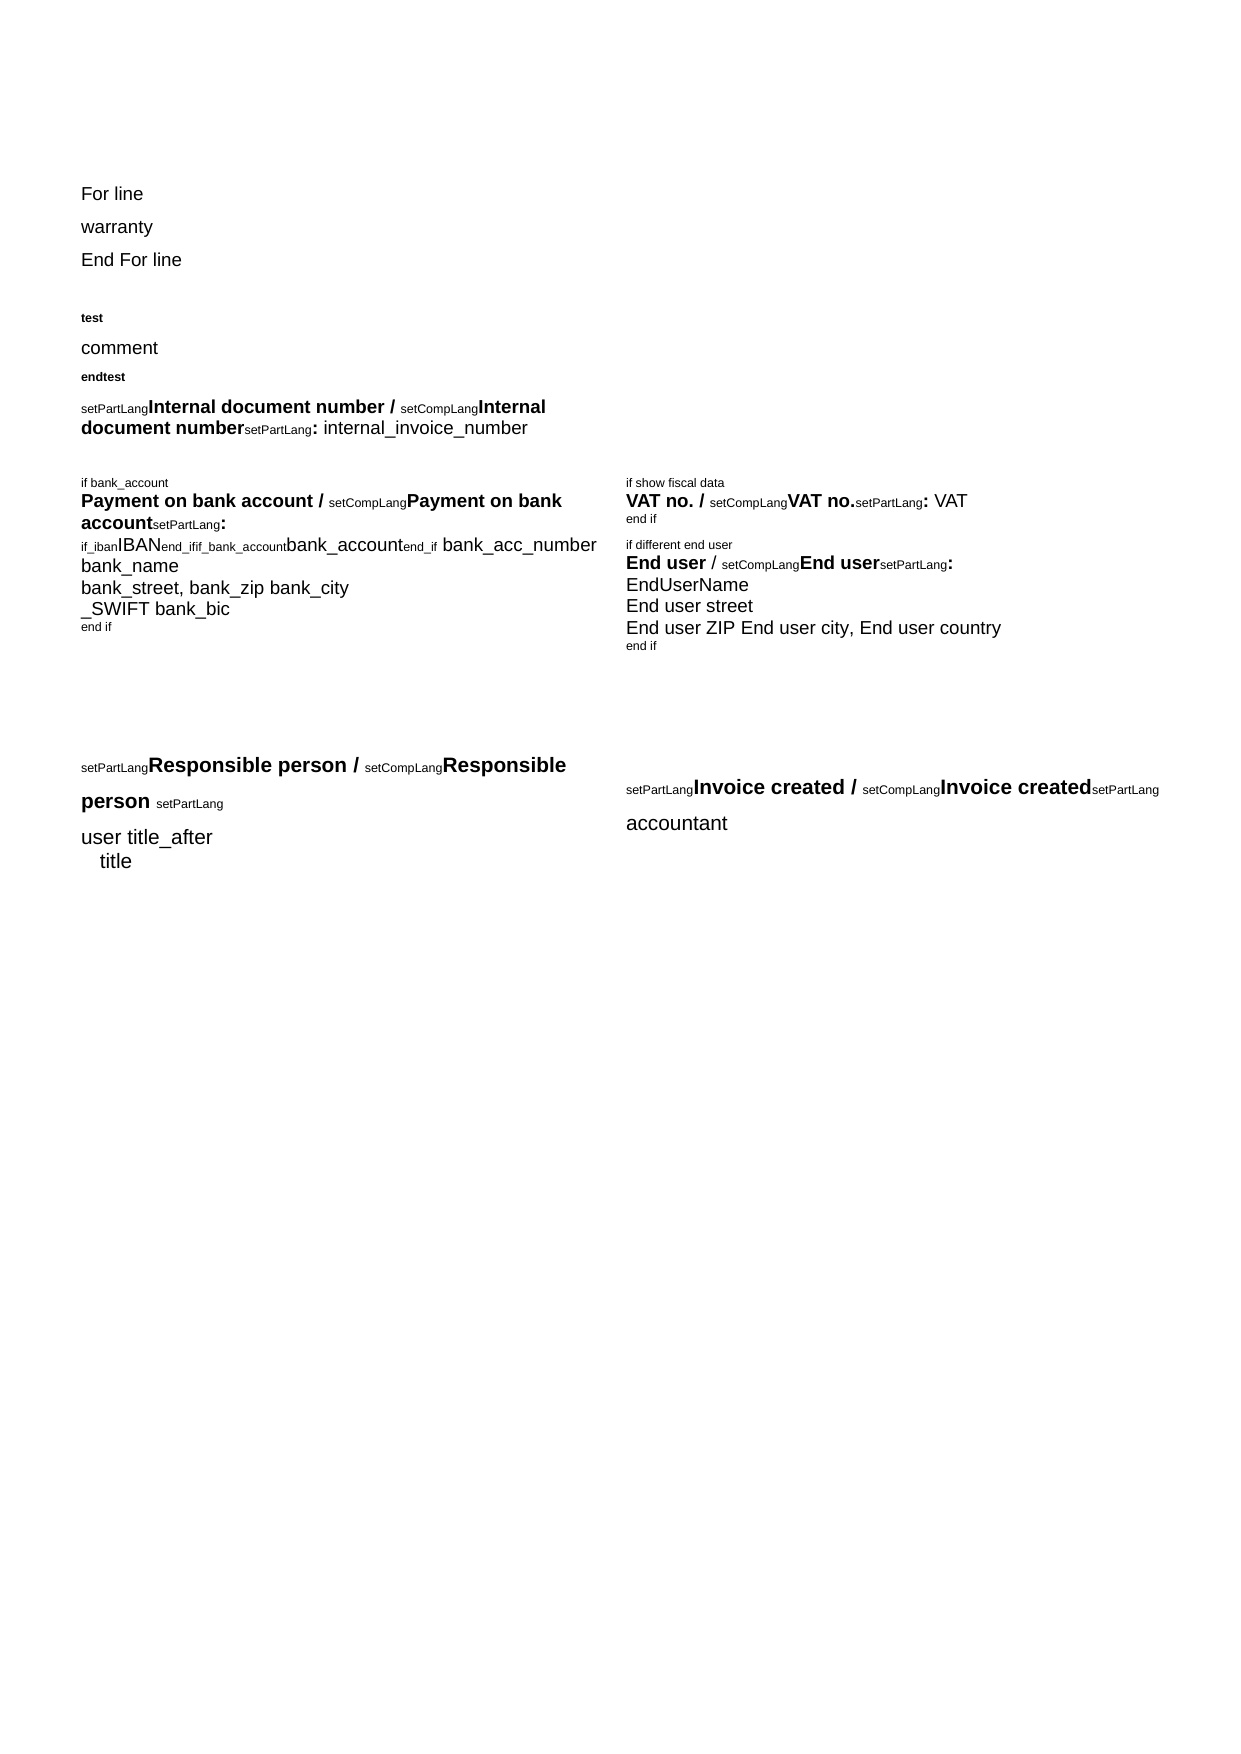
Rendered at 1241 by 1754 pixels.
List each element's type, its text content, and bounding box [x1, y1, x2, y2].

table_cell comment [75, 331, 1165, 364]
table_header For line [75, 177, 1165, 210]
table_header setPartLangInternal document number / setCompLangInternal document numbersetPartLang: internal_invoice_number [75, 390, 620, 444]
table_cell [75, 658, 1165, 747]
table_cell if bank_account Payment on bank account / setCompLangPayment on bank accountsetPartLang: if_ibanIBANend_ifif_bank_accountbank_accountend_if bank_acc_number bank_name bank_street, bank_zip bank_city _SWIFT bank_bic end if [75, 470, 620, 658]
table_cell setPartLangInvoice created / setCompLangInvoice createdsetPartLang accountant [620, 748, 1165, 879]
table_cell warranty [75, 210, 1165, 243]
table_cell setPartLangResponsible person / setCompLangResponsible person setPartLang user title_after title [75, 748, 620, 879]
table_cell End For line [75, 243, 1165, 276]
table_header test [75, 305, 1165, 331]
table_cell [75, 444, 620, 470]
table_cell if different end user End user / setCompLangEnd usersetPartLang: EndUserName End user street End user ZIP End user city, End user country end if [620, 532, 1165, 658]
table_cell [620, 444, 1165, 470]
table_cell endtest [75, 364, 1165, 390]
table_header [620, 390, 1165, 444]
table_cell if show fiscal data VAT no. / setCompLangVAT no.setPartLang: VAT end if [620, 470, 1165, 532]
